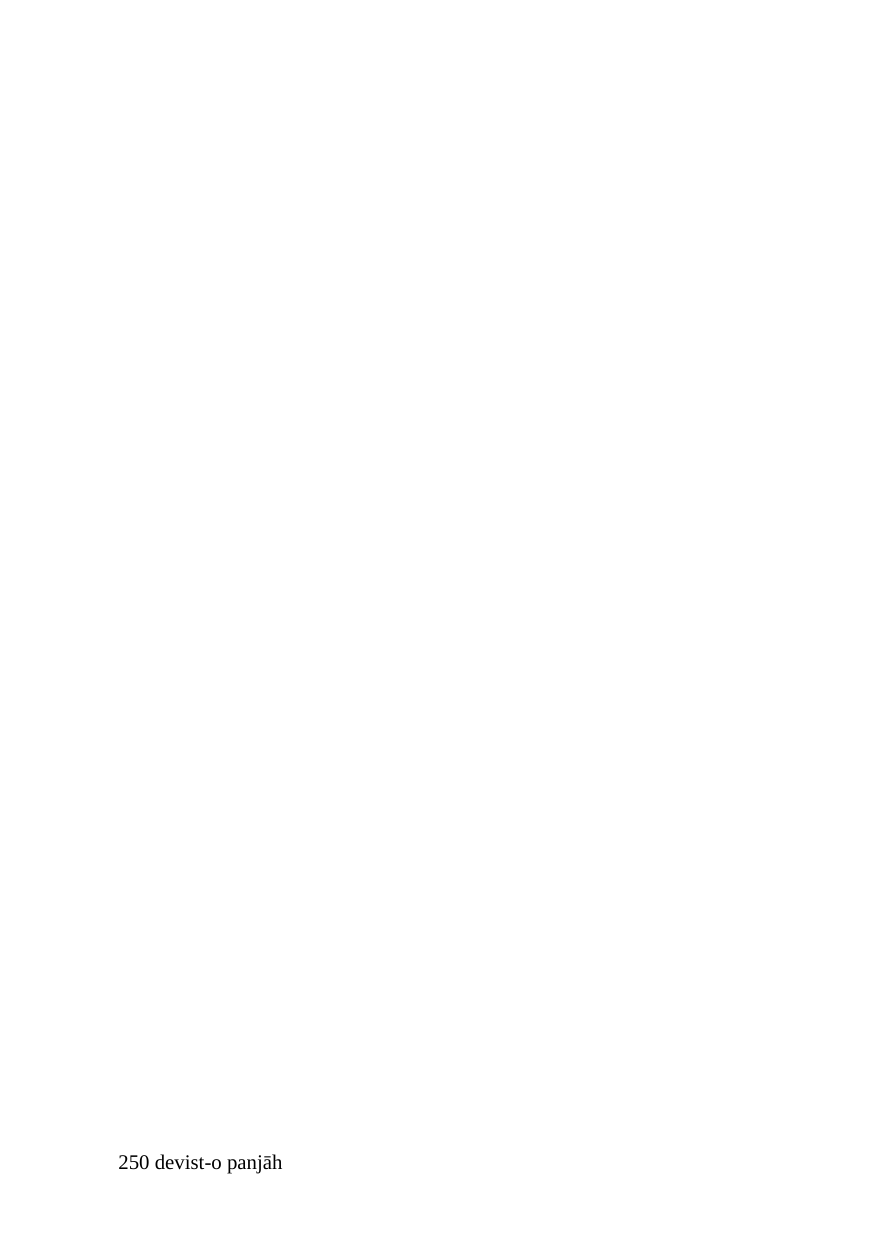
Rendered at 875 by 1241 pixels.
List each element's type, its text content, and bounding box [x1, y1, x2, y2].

text 250 devist-o panjāh [118, 1150, 756, 1174]
